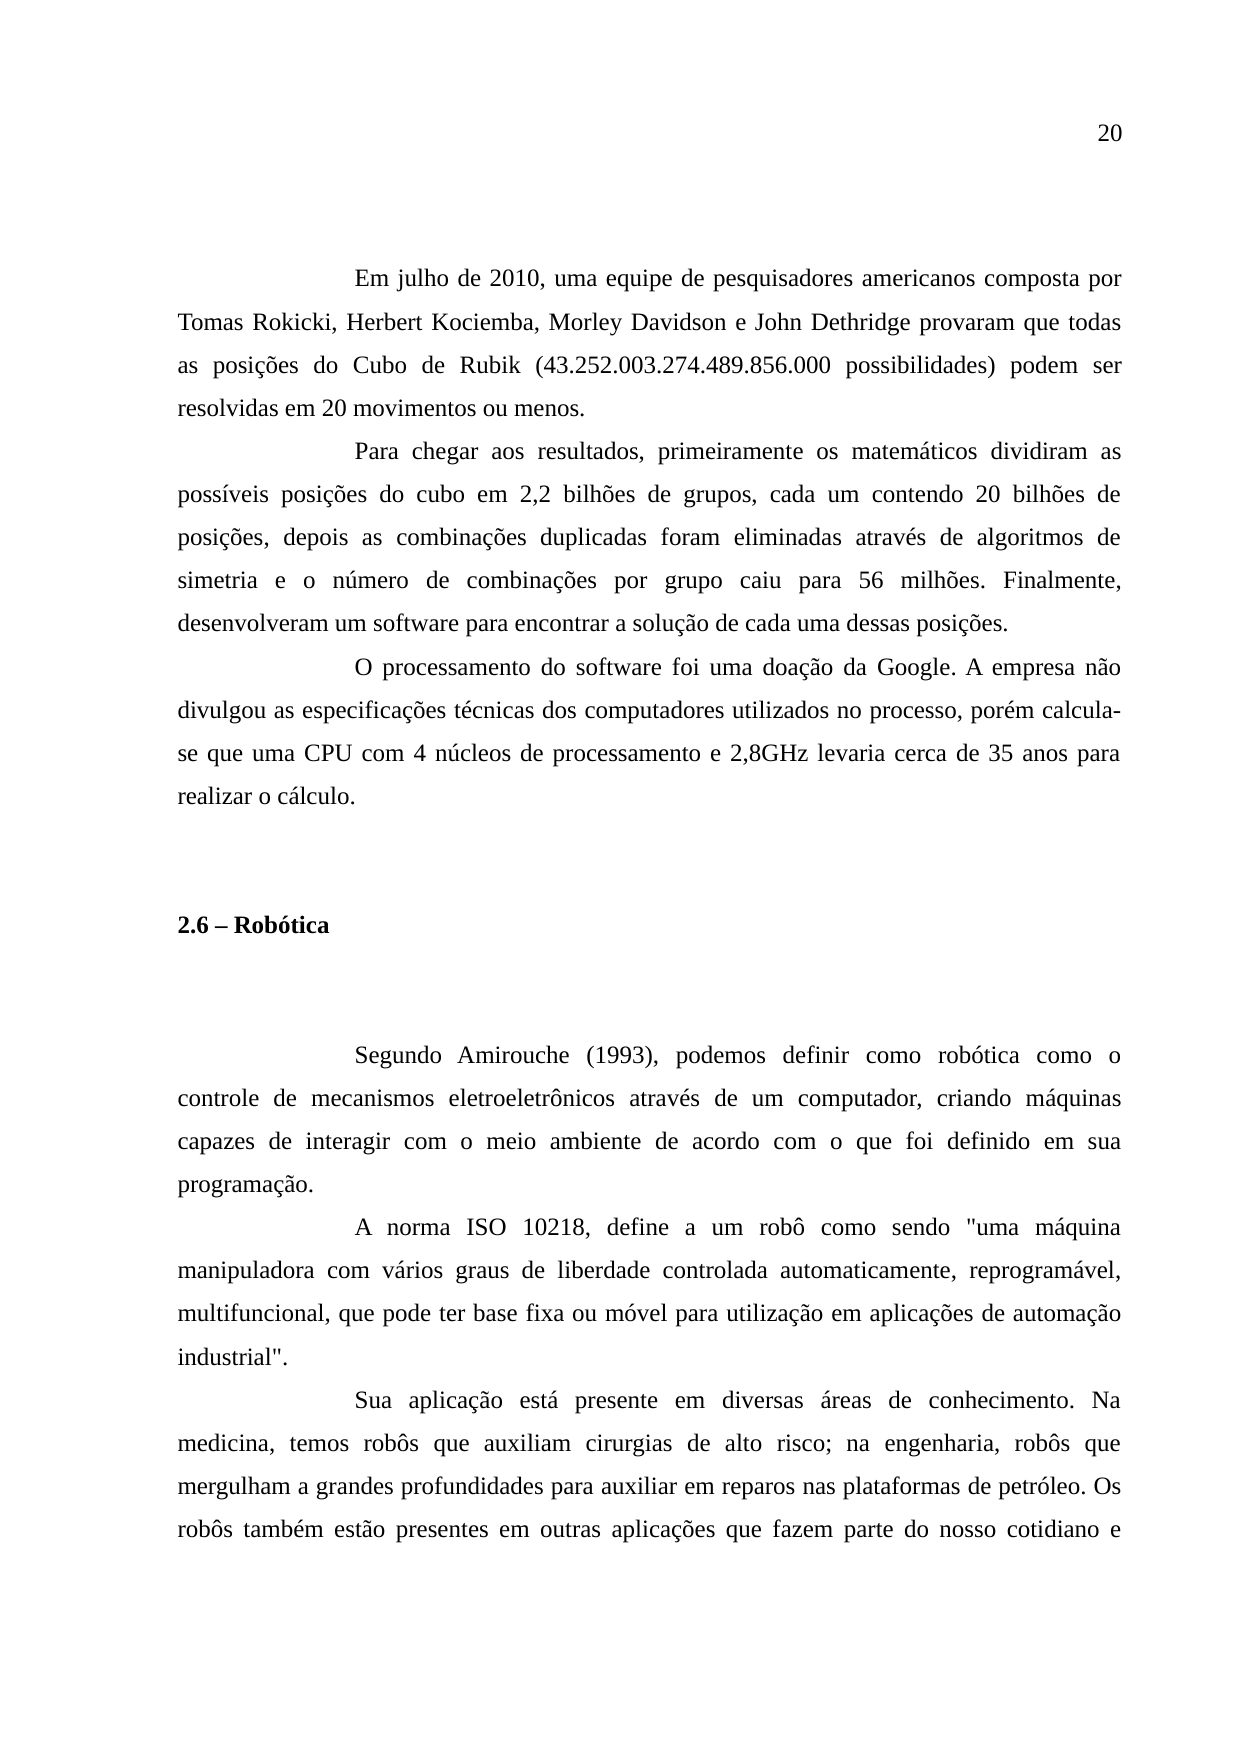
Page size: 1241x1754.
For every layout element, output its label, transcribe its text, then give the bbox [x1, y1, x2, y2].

text Em julho de 2010, uma equipe de pesquisadores americanos composta por Tomas Rokicki, Herbert Kociemba, Morley Davidson e John Dethridge provaram que todas as posições do Cubo de Rubik (43.252.003.274.489.856.000 possibilidades) podem ser resolvidas em 20 movimentos ou menos. [177, 263, 1122, 422]
text Segundo Amirouche (1993), podemos definir como robótica como o controle de mecanismos eletroeletrônicos através de um computador, criando máquinas capazes de interagir com o meio ambiente de acordo com o que foi definido em sua programação. [177, 1040, 1122, 1198]
text O processamento do software foi uma doação da Google. A empresa não divulgou as especificações técnicas dos computadores utilizados no processo, porém calcula-se que uma CPU com 4 núcleos de processamento e 2,8GHz levaria cerca de 35 anos para realizar o cálculo. [177, 652, 1122, 810]
text A norma ISO 10218, define a um robô como sendo "uma máquina manipuladora com vários graus de liberdade controlada automaticamente, reprogramável, multifuncional, que pode ter base fixa ou móvel para utilização em aplicações de automação industrial". [177, 1212, 1122, 1370]
text Sua aplicação está presente em diversas áreas de conhecimento. Na medicina, temos robôs que auxiliam cirurgias de alto risco; na engenharia, robôs que mergulham a grandes profundidades para auxiliar em reparos nas plataformas de petróleo. Os robôs também estão presentes em outras aplicações que fazem parte do nosso cotidiano e [177, 1385, 1122, 1543]
text 2.6 – Robótica [177, 910, 1122, 939]
text Para chegar aos resultados, primeiramente os matemáticos dividiram as possíveis posições do cubo em 2,2 bilhões de grupos, cada um contendo 20 bilhões de posições, depois as combinações duplicadas foram eliminadas através de algoritmos de simetria e o número de combinações por grupo caiu para 56 milhões. Finalmente, desenvolveram um software para encontrar a solução de cada uma dessas posições. [177, 436, 1122, 637]
